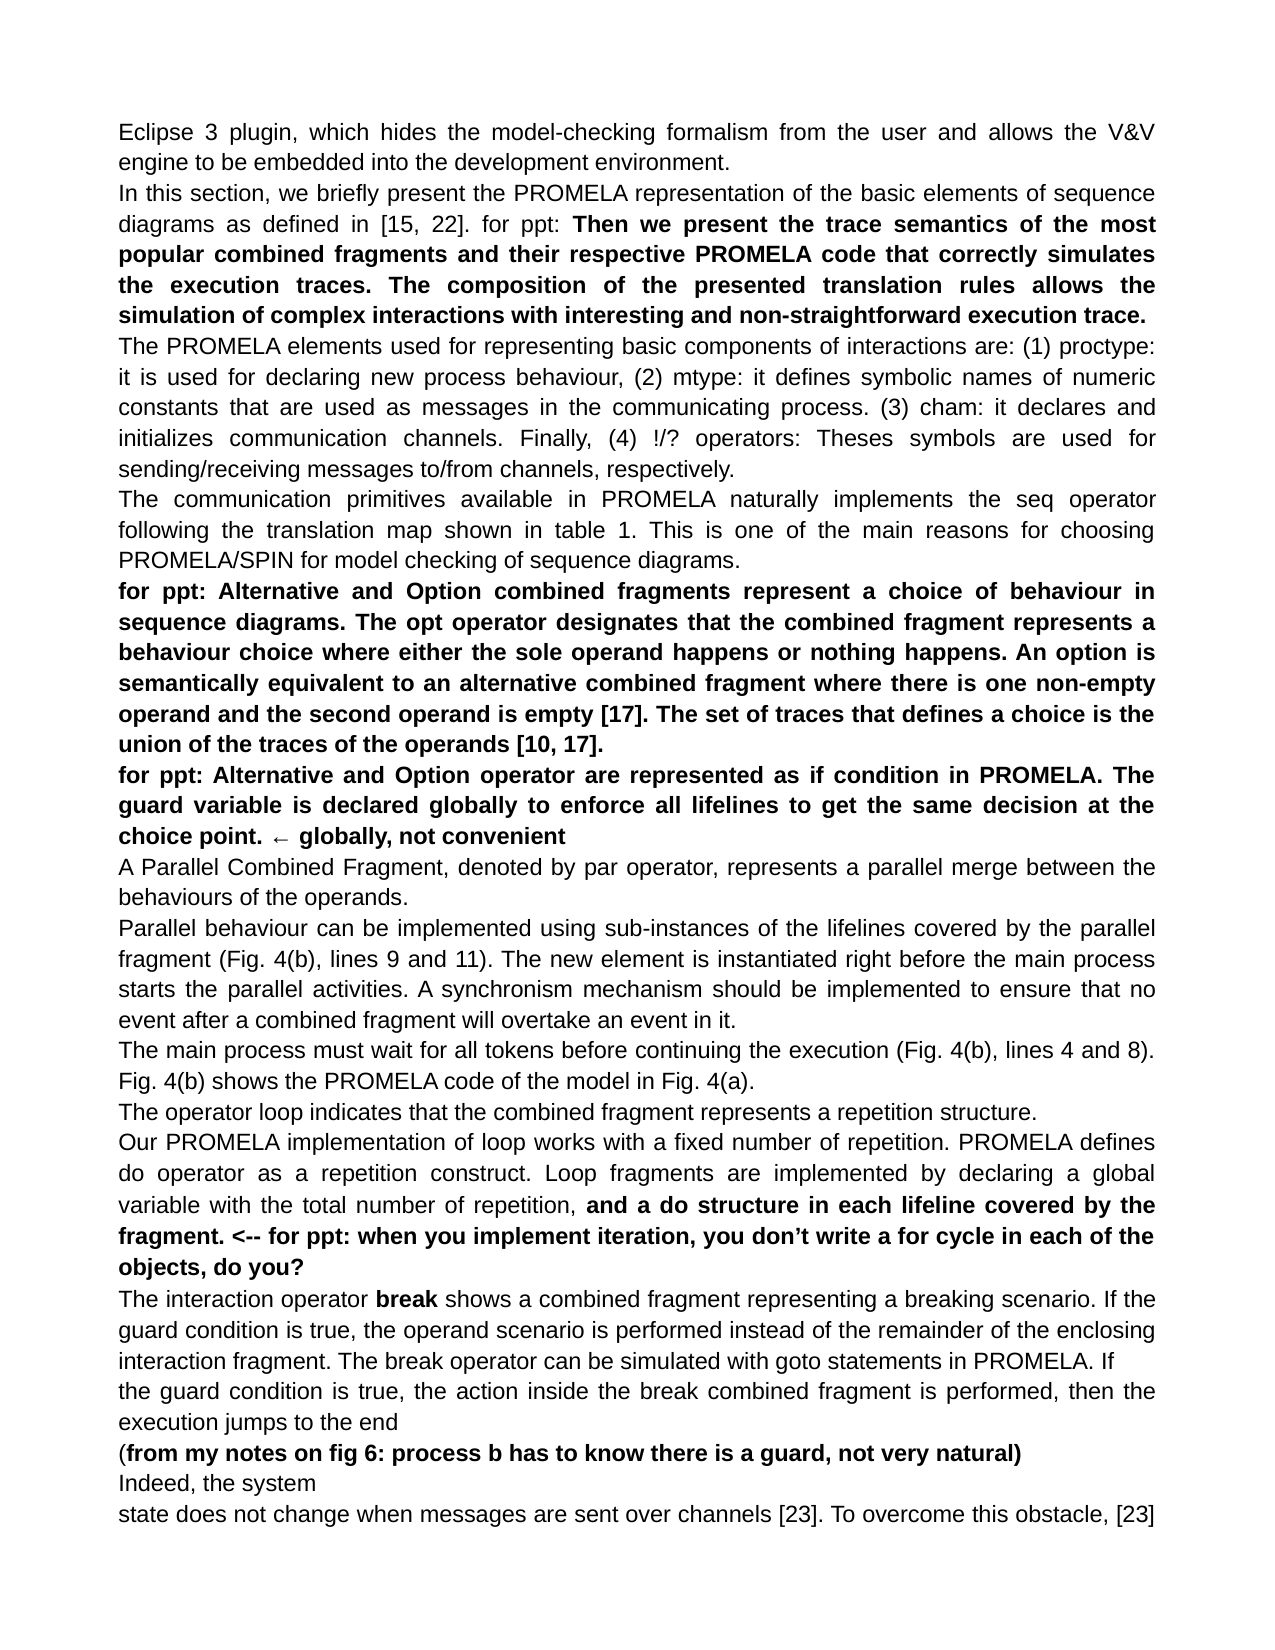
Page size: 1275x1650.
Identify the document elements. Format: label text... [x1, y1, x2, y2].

text state does not change when messages are sent over channels [23]. To overcome this obstacle, [23] [118, 1500, 1157, 1527]
text Indeed, the system [118, 1469, 1157, 1496]
text The PROMELA elements used for representing basic components of interactions are: (1) proctype: it is used for declaring new process behaviour, (2) mtype: it defines symbolic names of numeric constants that are used as messages in the communicating process. (3) cham: it declares and initializes communication channels. Finally, (4) !/? operators: Theses symbols are used for sending/receiving messages to/from channels, respectively. [118, 332, 1157, 482]
text for ppt: Alternative and Option operator are represented as if condition in PROMELA. The guard variable is declared globally to enforce all lifelines to get the same decision at the choice point. ← globally, not convenient [118, 761, 1157, 849]
text Eclipse 3 plugin, which hides the model-checking formalism from the user and allows the V&V engine to be embedded into the development environment. [118, 118, 1157, 176]
text The communication primitives available in PROMELA naturally implements the seq operator following the translation map shown in table 1. This is one of the main reasons for choosing PROMELA/SPIN for model checking of sequence diagrams. [118, 486, 1157, 574]
text The main process must wait for all tokens before continuing the execution (Fig. 4(b), lines 4 and 8). Fig. 4(b) shows the PROMELA code of the model in Fig. 4(a). [118, 1037, 1157, 1094]
text Parallel behaviour can be implemented using sub-instances of the lifelines covered by the parallel fragment (Fig. 4(b), lines 9 and 11). The new element is instantiated right before the main process starts the parallel activities. A synchronism mechanism should be implemented to ensure that no event after a combined fragment will overtake an event in it. [118, 914, 1157, 1033]
text the guard condition is true, the action inside the break combined fragment is performed, then the execution jumps to the end [118, 1378, 1157, 1435]
text Our PROMELA implementation of loop works with a fixed number of repetition. PROMELA defines do operator as a repetition construct. Loop fragments are implemented by declaring a global variable with the total number of repetition, and a do structure in each lifeline covered by the fragment. <-- for ppt: when you implement iteration, you don’t write a for cycle in each of the objects, do you? [118, 1129, 1157, 1280]
text (from my notes on fig 6: process b has to know there is a guard, not very natural) [118, 1439, 1157, 1466]
text for ppt: Alternative and Option combined fragments represent a choice of behaviour in sequence diagrams. The opt operator designates that the combined fragment represents a behaviour choice where either the sole operand happens or nothing happens. An option is semantically equivalent to an alternative combined fragment where there is one non-empty operand and the second operand is empty [17]. The set of traces that defines a choice is the union of the traces of the operands [10, 17]. [118, 577, 1157, 757]
text The interaction operator break shows a combined fragment representing a breaking scenario. If the guard condition is true, the operand scenario is performed instead of the remainder of the enclosing interaction fragment. The break operator can be simulated with goto statements in PROMELA. If [118, 1284, 1157, 1374]
text The operator loop indicates that the combined fragment represents a repetition structure. [118, 1098, 1157, 1125]
text A Parallel Combined Fragment, denoted by par operator, represents a parallel merge between the behaviours of the operands. [118, 853, 1157, 911]
text In this section, we briefly present the PROMELA representation of the basic elements of sequence diagrams as defined in [15, 22]. for ppt: Then we present the trace semantics of the most popular combined fragments and their respective PROMELA code that correctly simulates the execution traces. The composition of the presented translation rules allows the simulation of complex interactions with interesting and non-straightforward execution trace. [118, 179, 1157, 329]
